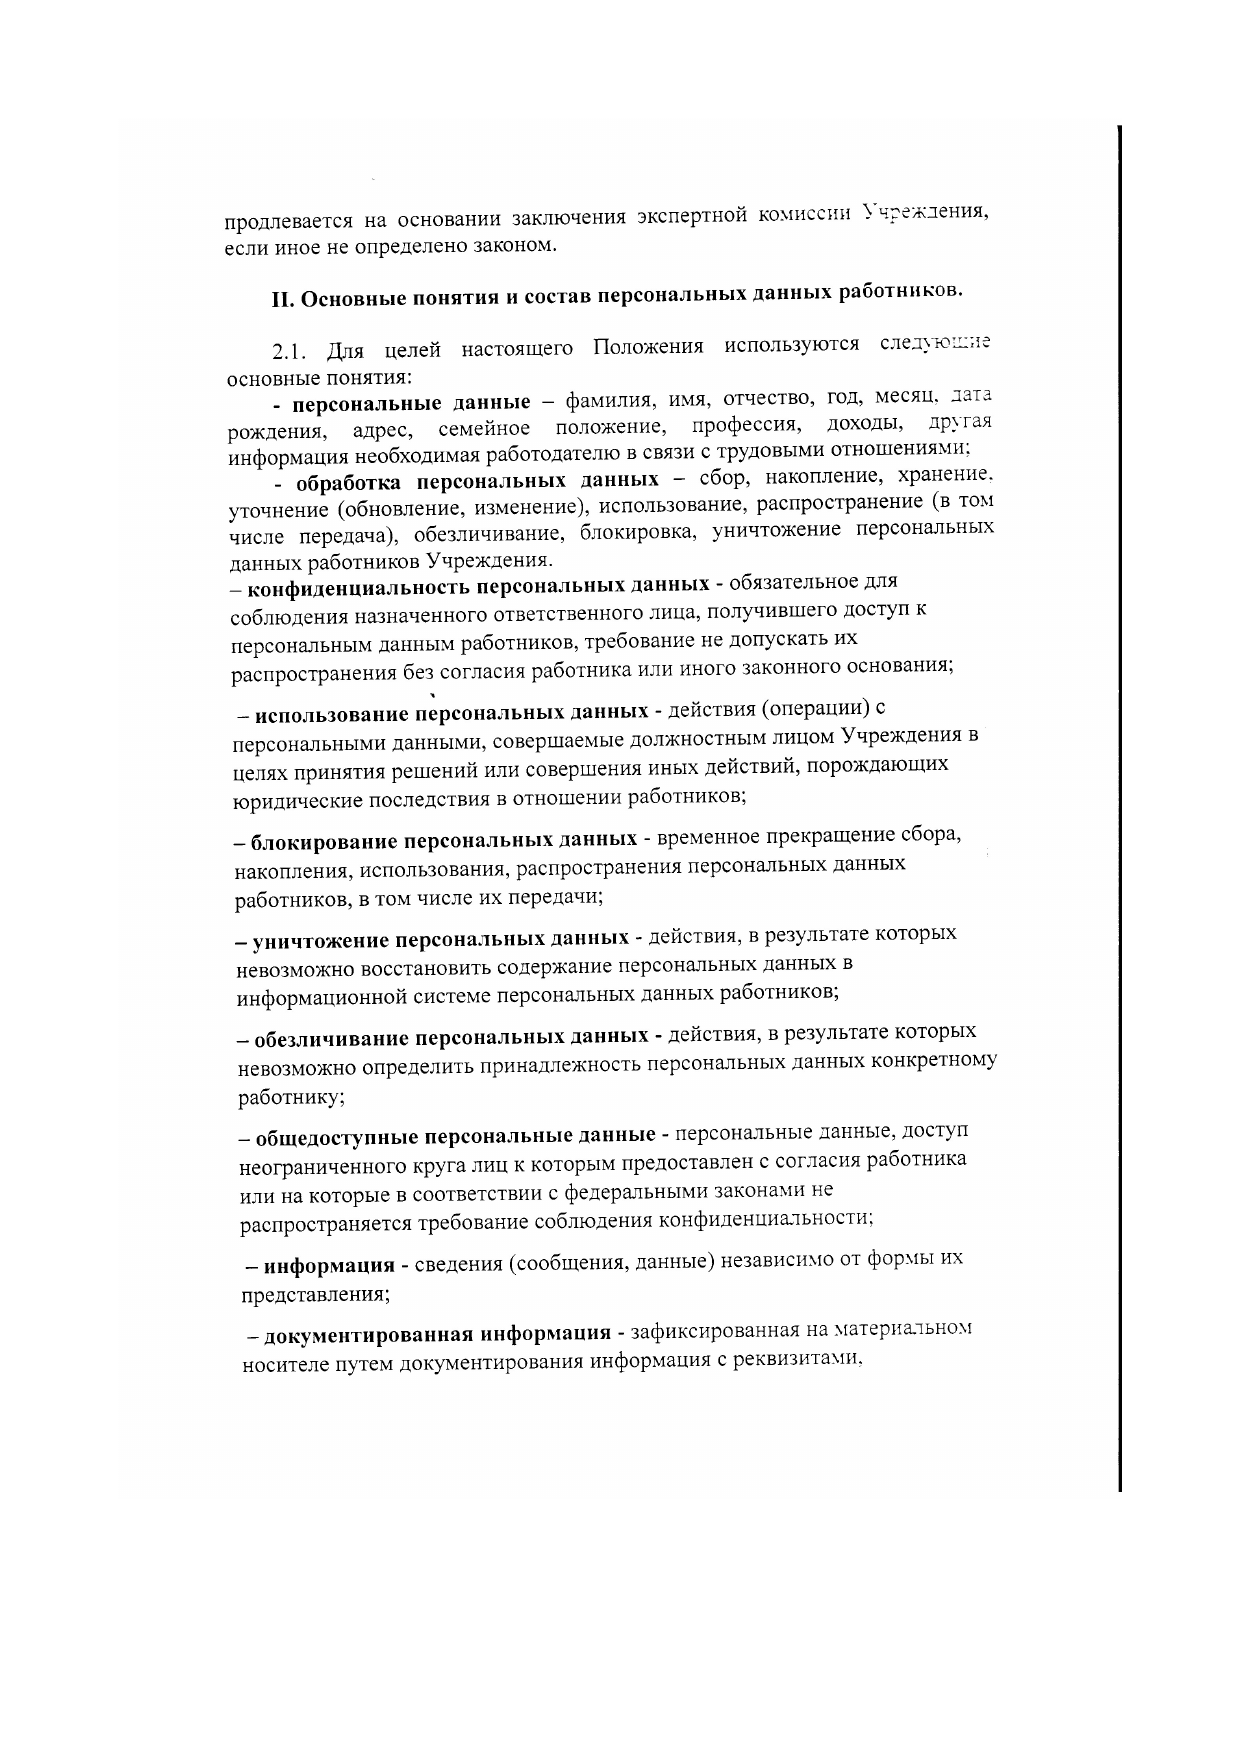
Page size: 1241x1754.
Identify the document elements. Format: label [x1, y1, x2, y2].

picture [118, 118, 1122, 1499]
